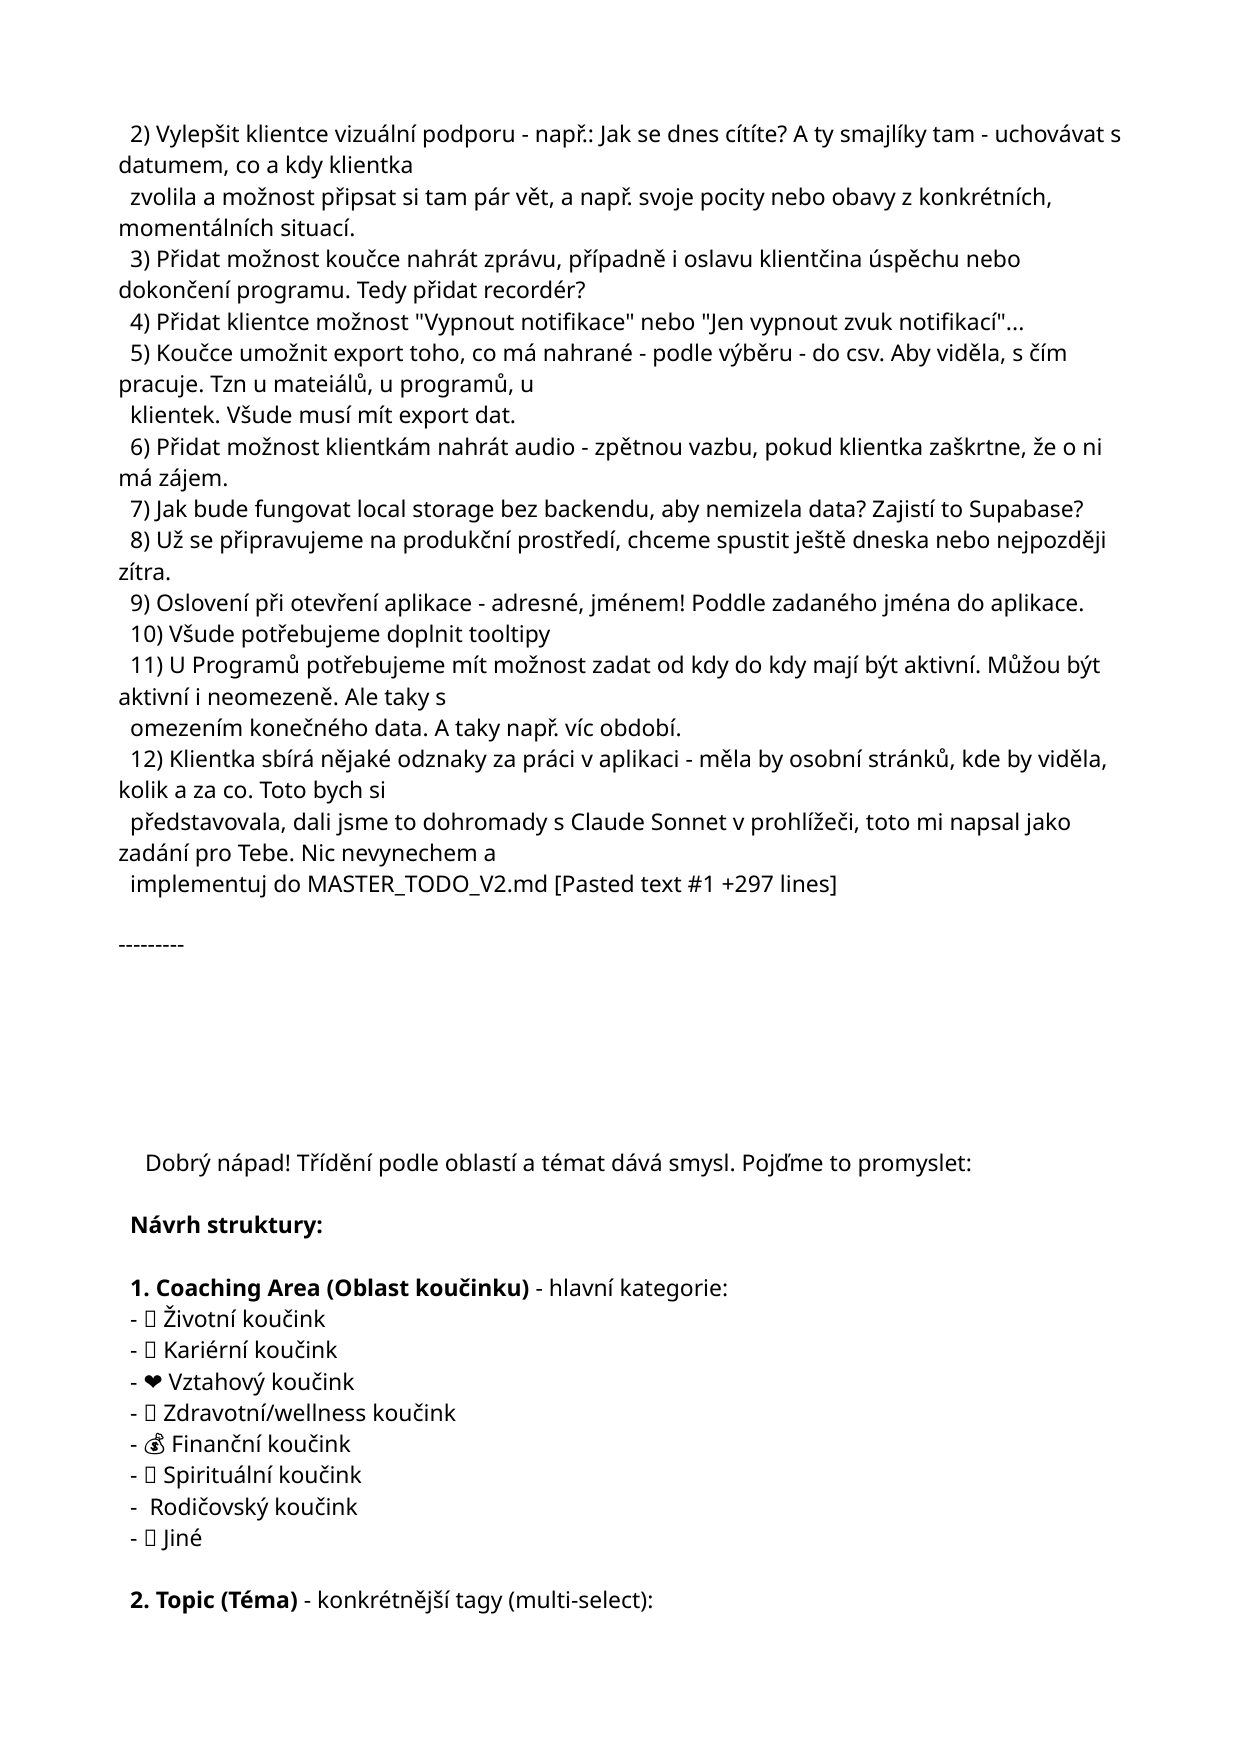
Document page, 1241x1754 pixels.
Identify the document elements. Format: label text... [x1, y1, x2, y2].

text omezením konečného data. A taky např. víc období. [118, 712, 1122, 743]
text 12) Klientka sbírá nějaké odznaky za práci v aplikaci - měla by osobní stránků, kde by viděla, kolik a za co. Toto bych si [118, 743, 1122, 806]
text 10) Všude potřebujeme doplnit tooltipy [118, 618, 1122, 649]
text Návrh struktury: [118, 1209, 1122, 1241]
text ano, v pořádku. A teĎ potřebujeme, aby koučka mohla třídit. Podle oblastí koučinku a taky podle témat. Tedy budeme [118, 959, 1122, 1022]
text - ❤️ Vztahový koučink [118, 1366, 1122, 1397]
text - 💰 Finanční koučink [118, 1428, 1122, 1459]
text - 🧘 Spirituální koučink [118, 1459, 1122, 1491]
text --------- [118, 928, 1122, 959]
text nápad jiný a lepší? [118, 1084, 1122, 1116]
text - 👨‍👩‍👧 Rodičovský koučink [118, 1491, 1122, 1522]
text - 🌟 Životní koučink [118, 1303, 1122, 1334]
text potřebovat asi udělat nejakou sekci, kde připravíme druhy koučinku, oblasti, kterým se věnuje a styly-školy. Nebo máš [118, 1022, 1122, 1084]
text zvolila a možnost připsat si tam pár vět, a např. svoje pocity nebo obavy z konkrétních, momentálních situací. [118, 181, 1122, 243]
text 7) Jak bude fungovat local storage bez backendu, aby nemizela data? Zajistí to Supabase? [118, 493, 1122, 524]
text 8) Už se připravujeme na produkční prostředí, chceme spustit ještě dneska nebo nejpozději zítra. [118, 524, 1122, 587]
text 2) Vylepšit klientce vizuální podporu - např.: Jak se dnes cítíte? A ty smajlíky tam - uchovávat s datumem, co a kdy klientka [118, 118, 1122, 181]
text 4) Přidat klientce možnost "Vypnout notifikace" nebo "Jen vypnout zvuk notifikací"... [118, 306, 1122, 337]
text - 💼 Kariérní koučink [118, 1334, 1122, 1366]
text - 💪 Zdravotní/wellness koučink [118, 1397, 1122, 1428]
text 3) Přidat možnost koučce nahrát zprávu, případně i oslavu klientčina úspěchu nebo dokončení programu. Tedy přidat recordér? [118, 243, 1122, 306]
text - 🎯 Jiné [118, 1522, 1122, 1553]
text 11) U Programů potřebujeme mít možnost zadat od kdy do kdy mají být aktivní. Můžou být aktivní i neomezeně. Ale taky s [118, 649, 1122, 712]
text implementuj do MASTER_TODO_V2.md [Pasted text #1 +297 lines] [118, 868, 1122, 899]
text 5) Koučce umožnit export toho, co má nahrané - podle výběru - do csv. Aby viděla, s čím pracuje. Tzn u mateiálů, u programů, u [118, 337, 1122, 399]
text představovala, dali jsme to dohromady s Claude Sonnet v prohlížeči, toto mi napsal jako zadání pro Tebe. Nic nevynechem a [118, 806, 1122, 868]
text 9) Oslovení při otevření aplikace - adresné, jménem! Poddle zadaného jména do aplikace. [118, 587, 1122, 618]
text 6) Přidat možnost klientkám nahrát audio - zpětnou vazbu, pokud klientka zaškrtne, že o ni má zájem. [118, 431, 1122, 493]
text ⏺ Dobrý nápad! Třídění podle oblastí a témat dává smysl. Pojďme to promyslet: [118, 1147, 1122, 1178]
text 1. Coaching Area (Oblast koučinku) - hlavní kategorie: [118, 1272, 1122, 1303]
text klientek. Všude musí mít export dat. [118, 399, 1122, 431]
text 2. Topic (Téma) - konkrétnější tagy (multi-select): [118, 1584, 1122, 1616]
